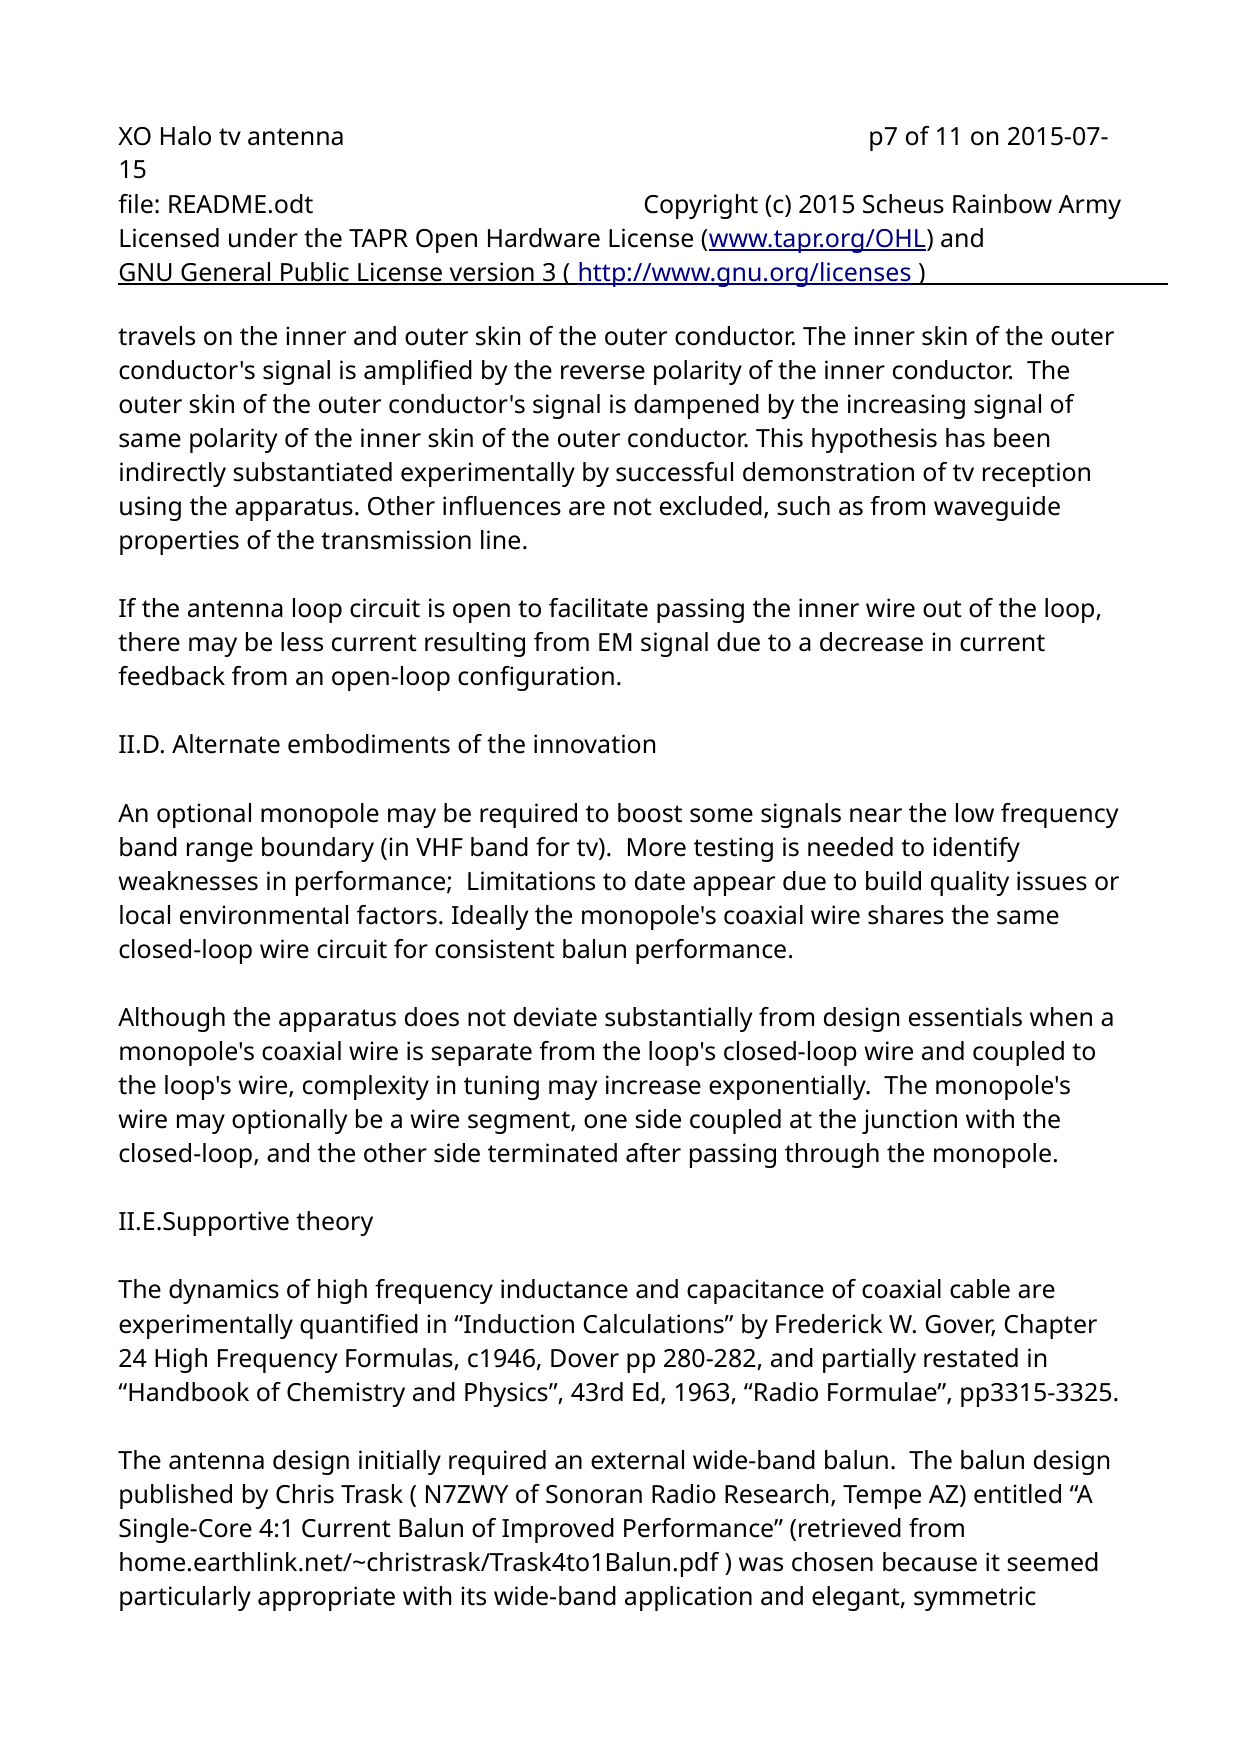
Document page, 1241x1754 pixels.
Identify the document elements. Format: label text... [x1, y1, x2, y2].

text II.E.Supportive theory [118, 1204, 1122, 1238]
text Although the apparatus does not deviate substantially from design essentials when a monopole's coaxial wire is separate from the loop's closed-loop wire and coupled to the loop's wire, complexity in tuning may increase exponentially. The monopole's wire may optionally be a wire segment, one side coupled at the junction with the closed-loop, and the other side terminated after passing through the monopole. [118, 1000, 1122, 1170]
text An optional monopole may be required to boost some signals near the low frequency band range boundary (in VHF band for tv). More testing is needed to identify weaknesses in performance; Limitations to date appear due to build quality issues or local environmental factors. Ideally the monopole's coaxial wire shares the same closed-loop wire circuit for consistent balun performance. [118, 795, 1122, 966]
text The dynamics of high frequency inductance and capacitance of coaxial cable are experimentally quantified in “Induction Calculations” by Frederick W. Gover, Chapter 24 High Frequency Formulas, c1946, Dover pp 280-282, and partially restated in “Handbook of Chemistry and Physics”, 43rd Ed, 1963, “Radio Formulae”, pp3315-3325. [118, 1272, 1122, 1408]
text II.D. Alternate embodiments of the innovation [118, 727, 1122, 761]
text The antenna design initially required an external wide-band balun. The balun design published by Chris Trask ( N7ZWY of Sonoran Radio Research, Tempe AZ) entitled “A Single-Core 4:1 Current Balun of Improved Performance” (retrieved from home.earthlink.net/~christrask/Trask4to1Balun.pdf ) was chosen because it seemed particularly appropriate with its wide-band application and elegant, symmetric [118, 1442, 1122, 1613]
text travels on the inner and outer skin of the outer conductor. The inner skin of the outer conductor's signal is amplified by the reverse polarity of the inner conductor. The outer skin of the outer conductor's signal is dampened by the increasing signal of same polarity of the inner skin of the outer conductor. This hypothesis has been indirectly substantiated experimentally by successful demonstration of tv reception using the apparatus. Other influences are not excluded, such as from waveguide properties of the transmission line. [118, 318, 1122, 557]
text If the antenna loop circuit is open to facilitate passing the inner wire out of the loop, there may be less current resulting from EM signal due to a decrease in current feedback from an open-loop configuration. [118, 591, 1122, 693]
